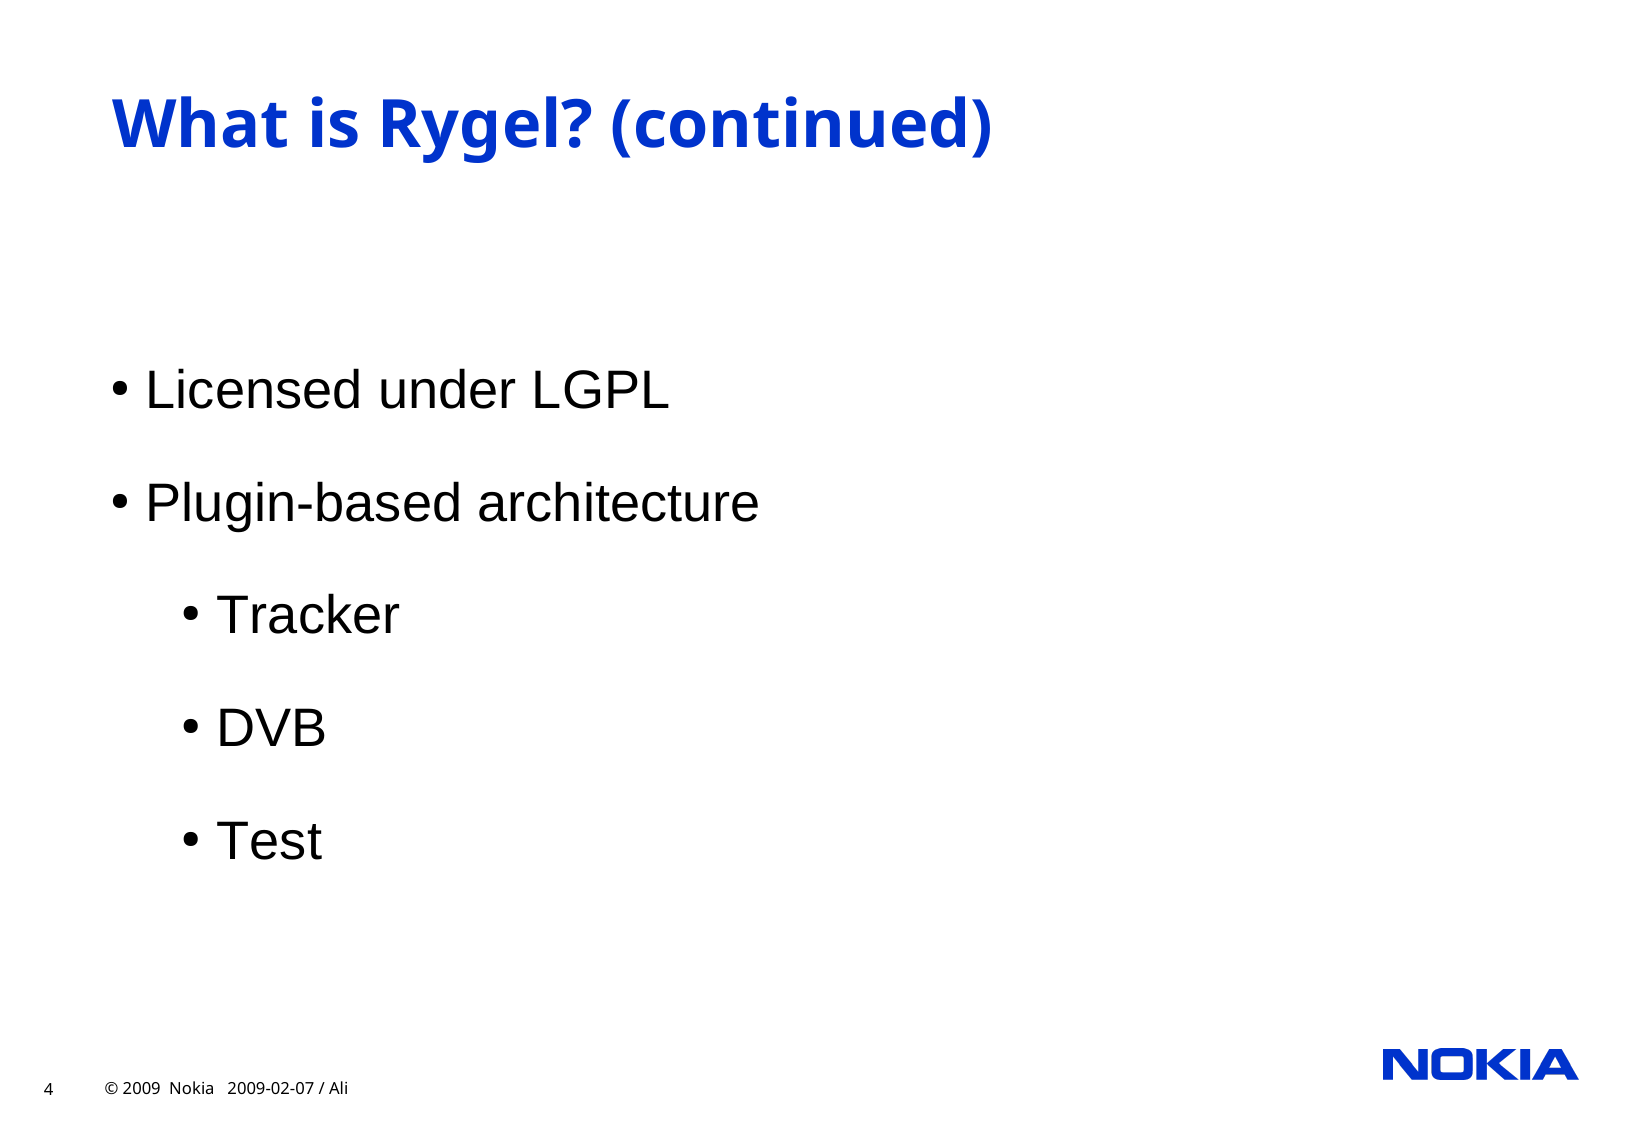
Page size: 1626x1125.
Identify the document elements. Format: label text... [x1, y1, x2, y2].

text_box Licensed under LGPL Plugin-based architecture Tracker DVB Test [75, 262, 1515, 938]
picture [1383, 1048, 1579, 1080]
title What is Rygel? (continued) [112, 17, 1525, 225]
